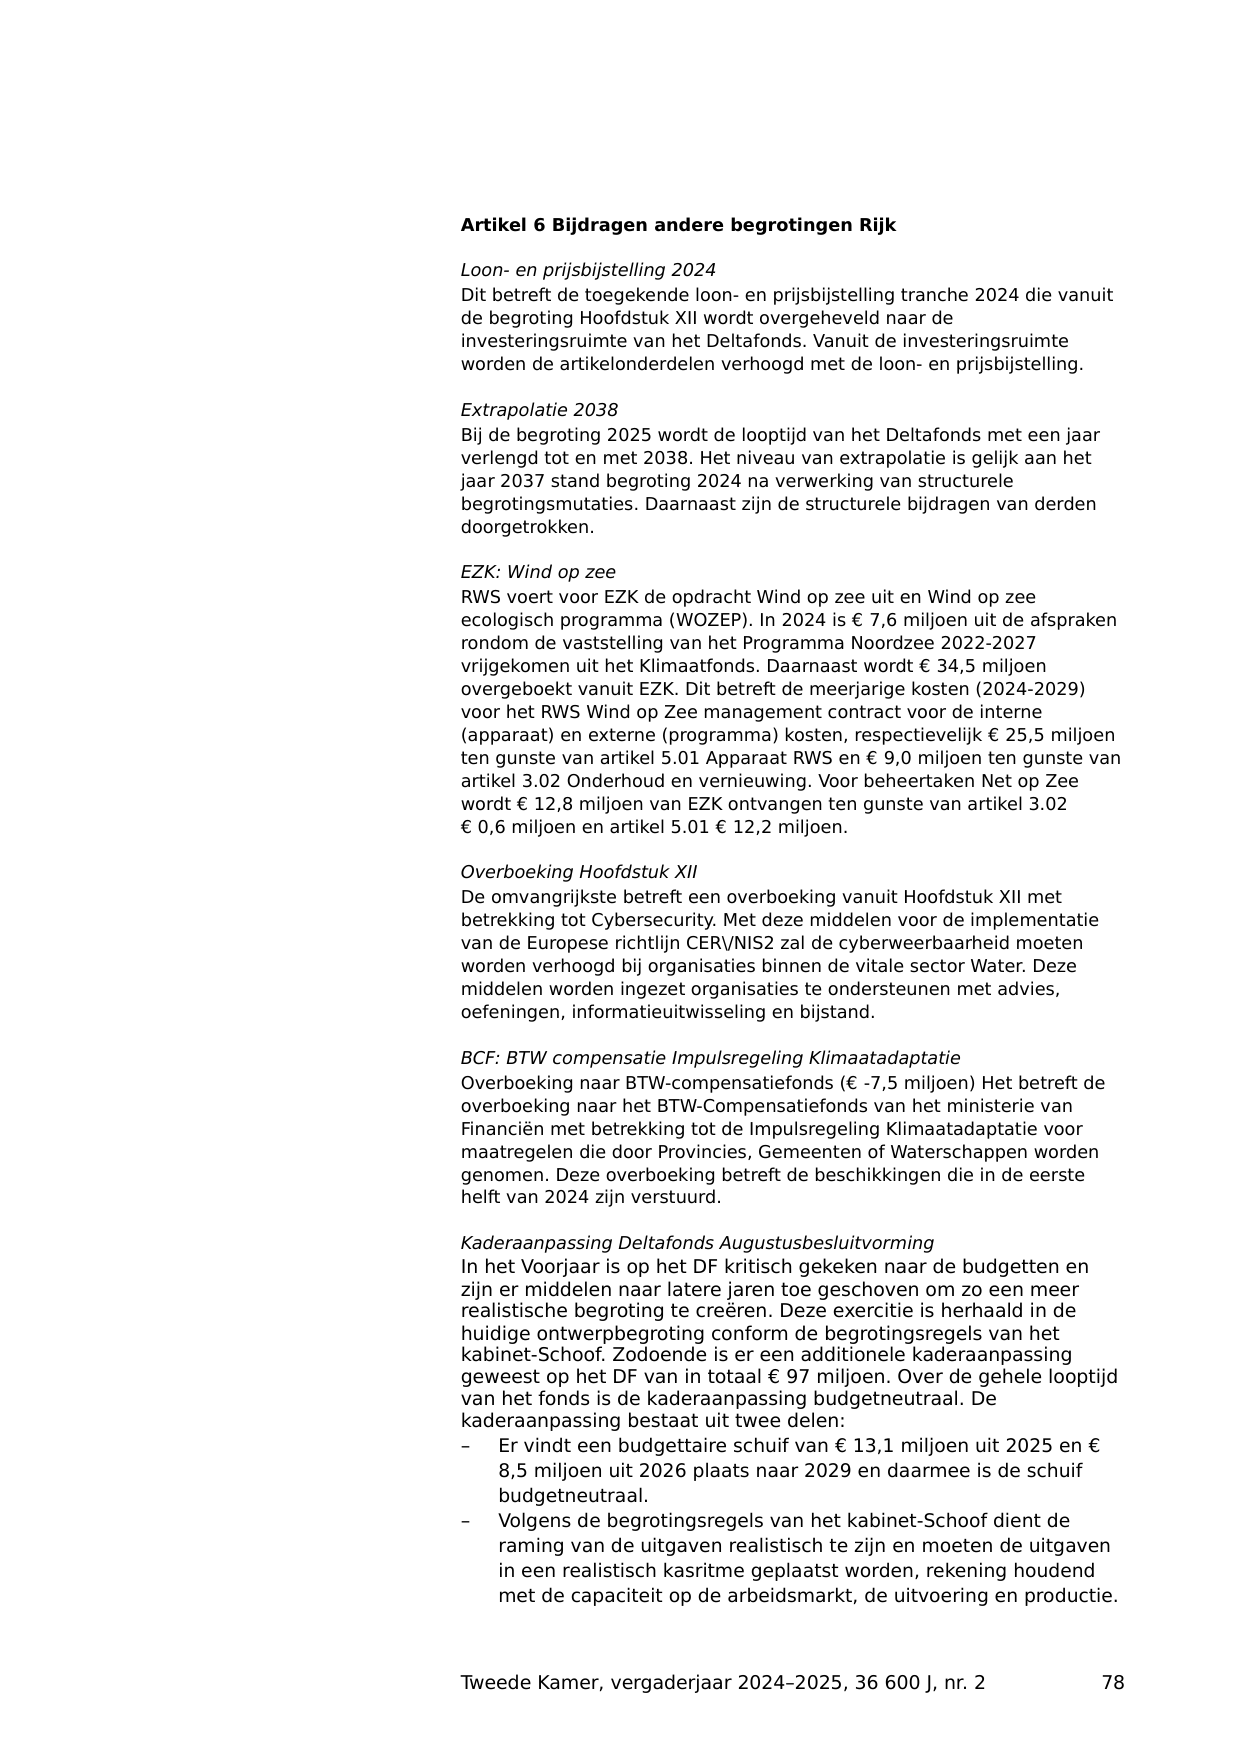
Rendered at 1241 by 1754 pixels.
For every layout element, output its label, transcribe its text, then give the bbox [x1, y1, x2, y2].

text Overboeking naar BTW-compensatiefonds (€ -7,5 miljoen) Het betreft de overboeking naar het BTW-Compensatiefonds van het ministerie van Financiën met betrekking tot de Impulsregeling Klimaatadaptatie voor maatregelen die door Provincies, Gemeenten of Waterschappen worden genomen. Deze overboeking betreft de beschikkingen die in de eerste helft van 2024 zijn verstuurd. [461, 1071, 1125, 1208]
text EZK: Wind op zee [461, 561, 1125, 583]
text RWS voert voor EZK de opdracht Wind op zee uit en Wind op zee ecologisch programma (WOZEP). In 2024 is € 7,6 miljoen uit de afspraken rondom de vaststelling van het Programma Noordzee 2022-2027 vrijgekomen uit het Klimaatfonds. Daarnaast wordt € 34,5 miljoen overgeboekt vanuit EZK. Dit betreft de meerjarige kosten (2024-2029) voor het RWS Wind op Zee management contract voor de interne (apparaat) en externe (programma) kosten, respectievelijk € 25,5 miljoen ten gunste van artikel 5.01 Apparaat RWS en € 9,0 miljoen ten gunste van artikel 3.02 Onderhoud en vernieuwing. Voor beheertaken Net op Zee wordt € 12,8 miljoen van EZK ontvangen ten gunste van artikel 3.02 € 0,6 miljoen en artikel 5.01 € 12,2 miljoen. [461, 586, 1125, 838]
text De omvangrijkste betreft een overboeking vanuit Hoofdstuk XII met betrekking tot Cybersecurity. Met deze middelen voor de implementatie van de Europese richtlijn CER\/NIS2 zal de cyberweerbaarheid moeten worden verhoogd bij organisaties binnen de vitale sector Water. Deze middelen worden ingezet organisaties te ondersteunen met advies, oefeningen, informatieuitwisseling en bijstand. [461, 886, 1125, 1023]
text Loon- en prijsbijstelling 2024 [461, 258, 1125, 281]
text Dit betreft de toegekende loon- en prijsbijstelling tranche 2024 die vanuit de begroting Hoofdstuk XII wordt overgeheveld naar de investeringsruimte van het Deltafonds. Vanuit de investeringsruimte worden de artikelonderdelen verhoogd met de loon- en prijsbijstelling. [461, 283, 1125, 375]
text Extrapolatie 2038 [461, 398, 1125, 421]
text Bij de begroting 2025 wordt de looptijd van het Deltafonds met een jaar verlengd tot en met 2038. Het niveau van extrapolatie is gelijk aan het jaar 2037 stand begroting 2024 na verwerking van structurele begrotingsmutaties. Daarnaast zijn de structurele bijdragen van derden doorgetrokken. [461, 423, 1125, 538]
list Er vindt een budgettaire schuif van € 13,1 miljoen uit 2025 en € 8,5 miljoen uit 2026 plaats naar 2029 en daarmee is de schuif budgetneutraal. [461, 1432, 1125, 1507]
text BCF: BTW compensatie Impulsregeling Klimaatadaptatie [461, 1046, 1125, 1069]
text Overboeking Hoofdstuk XII [461, 861, 1125, 883]
text Kaderaanpassing Deltafonds Augustusbesluitvorming [461, 1231, 1125, 1254]
text Artikel 6 Bijdragen andere begrotingen Rijk [461, 213, 1125, 236]
text In het Voorjaar is op het DF kritisch gekeken naar de budgetten en zijn er middelen naar latere jaren toe geschoven om zo een meer realistische begroting te creëren. Deze exercitie is herhaald in de huidige ontwerpbegroting conform de begrotingsregels van het kabinet-Schoof. Zodoende is er een additionele kaderaanpassing geweest op het DF van in totaal € 97 miljoen. Over de gehele looptijd van het fonds is de kaderaanpassing budgetneutraal. De kaderaanpassing bestaat uit twee delen: [461, 1256, 1125, 1432]
list Volgens de begrotingsregels van het kabinet-Schoof dient de raming van de uitgaven realistisch te zijn en moeten de uitgaven in een realistisch kasritme geplaatst worden, rekening houdend met de capaciteit op de arbeidsmarkt, de uitvoering en productie. [461, 1507, 1125, 1607]
